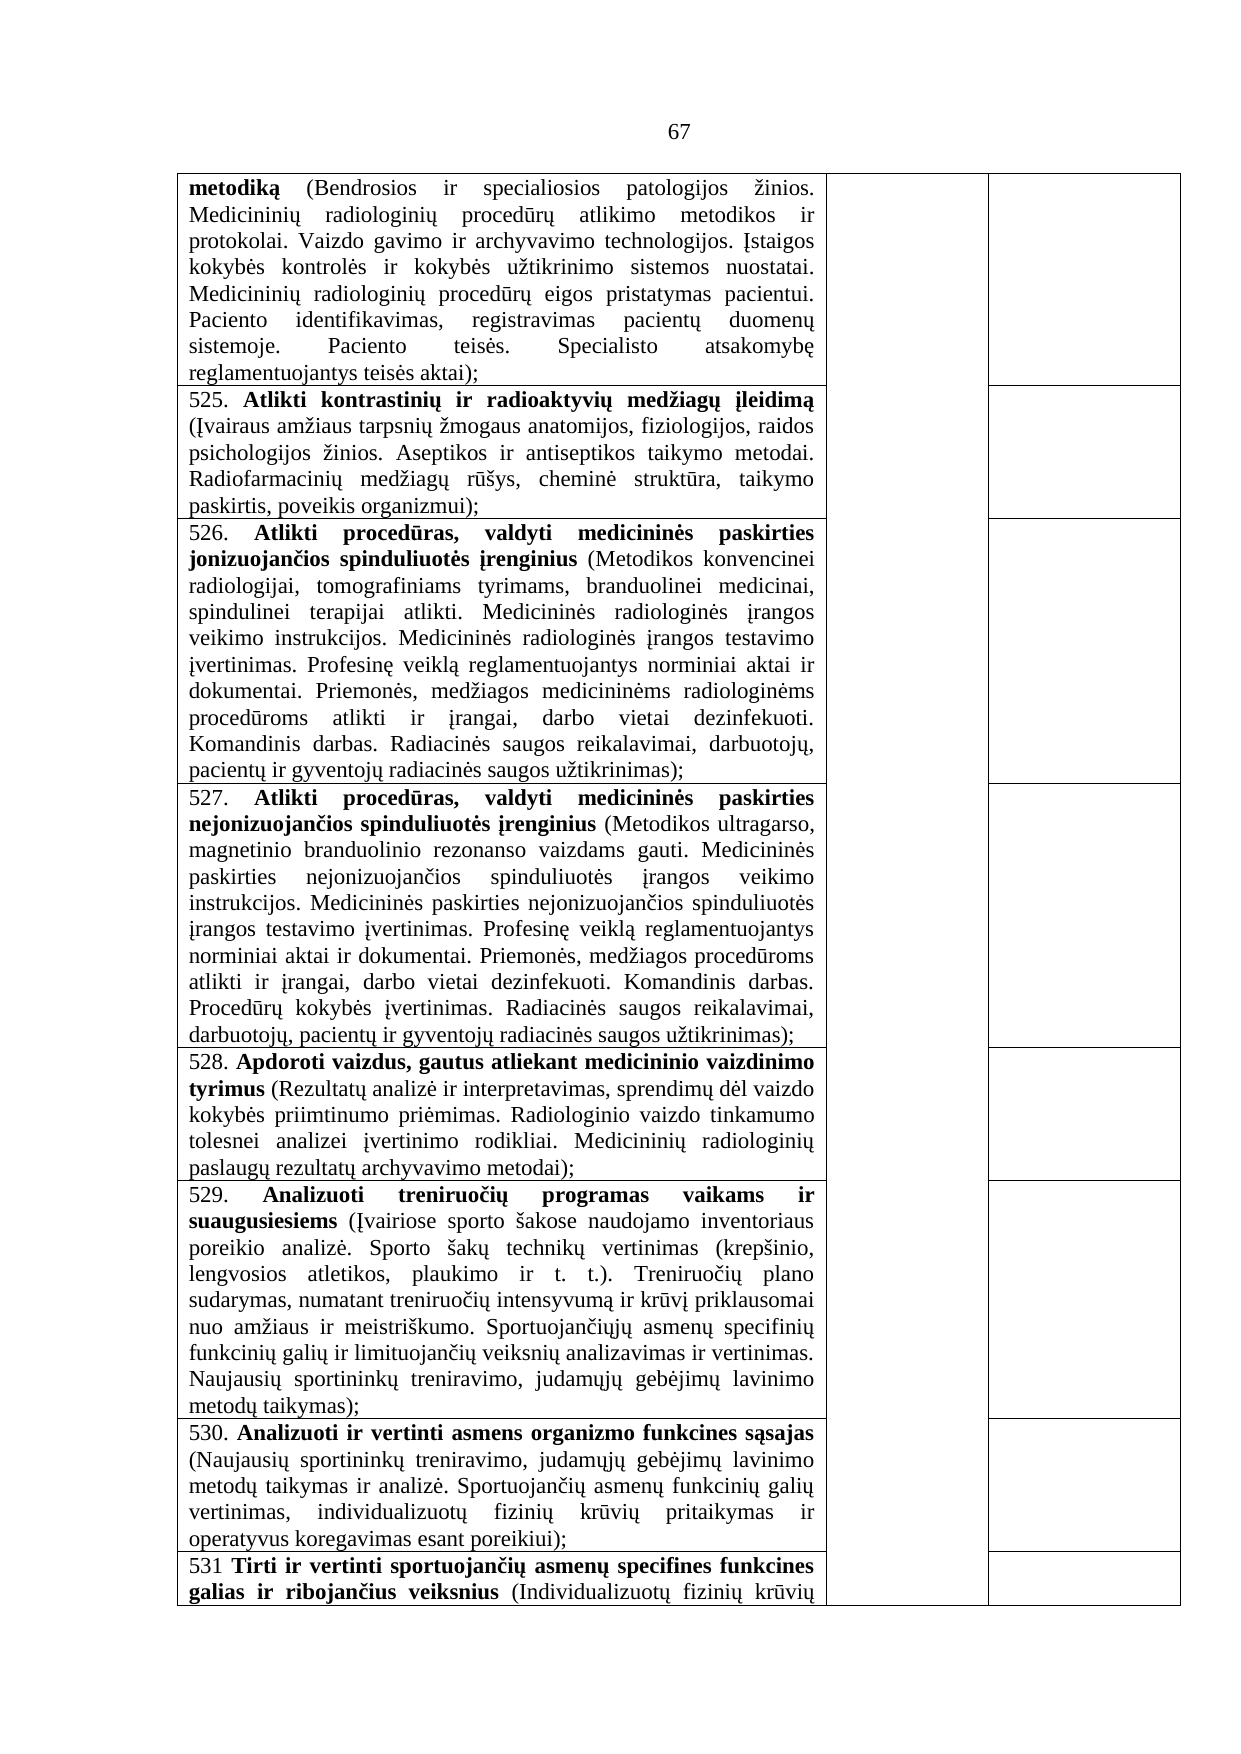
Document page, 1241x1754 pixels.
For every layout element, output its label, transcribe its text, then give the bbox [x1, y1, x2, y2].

table_cell [989, 386, 1180, 518]
table_cell [989, 784, 1180, 1047]
table_cell 529. Analizuoti treniruočių programas vaikams ir suaugusiesiems (Įvairiose sporto šakose naudojamo inventoriaus poreikio analizė. Sporto šakų technikų vertinimas (krepšinio, lengvosios atletikos, plaukimo ir t. t.). Treniruočių plano sudarymas, numatant treniruočių intensyvumą ir krūvį priklausomai nuo amžiaus ir meistriškumo. Sportuojančiųjų asmenų specifinių funkcinių galių ir limituojančių veiksnių analizavimas ir vertinimas. Naujausių sportininkų treniravimo, judamųjų gebėjimų lavinimo metodų taikymas); [178, 1181, 826, 1418]
table_cell 528. Apdoroti vaizdus, gautus atliekant medicininio vaizdinimo tyrimus (Rezultatų analizė ir interpretavimas, sprendimų dėl vaizdo kokybės priimtinumo priėmimas. Radiologinio vaizdo tinkamumo tolesnei analizei įvertinimo rodikliai. Medicininių radiologinių paslaugų rezultatų archyvavimo metodai); [178, 1048, 826, 1180]
table_cell [989, 1181, 1180, 1418]
table_cell [827, 174, 988, 1605]
table_cell 531 Tirti ir vertinti sportuojančių asmenų specifines funkcines galias ir ribojančius veiksnius (Individualizuotų fizinių krūvių [178, 1552, 826, 1605]
table_cell 525. Atlikti kontrastinių ir radioaktyvių medžiagų įleidimą (Įvairaus amžiaus tarpsnių žmogaus anatomijos, fiziologijos, raidos psichologijos žinios. Aseptikos ir antiseptikos taikymo metodai. Radiofarmacinių medžiagų rūšys, cheminė struktūra, taikymo paskirtis, poveikis organizmui); [178, 386, 826, 518]
table_cell [989, 1552, 1180, 1605]
table_cell 527. Atlikti procedūras, valdyti medicininės paskirties nejonizuojančios spinduliuotės įrenginius (Metodikos ultragarso, magnetinio branduolinio rezonanso vaizdams gauti. Medicininės paskirties nejonizuojančios spinduliuotės įrangos veikimo instrukcijos. Medicininės paskirties nejonizuojančios spinduliuotės įrangos testavimo įvertinimas. Profesinę veiklą reglamentuojantys norminiai aktai ir dokumentai. Priemonės, medžiagos procedūroms atlikti ir įrangai, darbo vietai dezinfekuoti. Komandinis darbas. Procedūrų kokybės įvertinimas. Radiacinės saugos reikalavimai, darbuotojų, pacientų ir gyventojų radiacinės saugos užtikrinimas); [178, 784, 826, 1047]
table_cell [989, 1048, 1180, 1180]
table_cell 526. Atlikti procedūras, valdyti medicininės paskirties jonizuojančios spinduliuotės įrenginius (Metodikos konvencinei radiologijai, tomografiniams tyrimams, branduolinei medicinai, spindulinei terapijai atlikti. Medicininės radiologinės įrangos veikimo instrukcijos. Medicininės radiologinės įrangos testavimo įvertinimas. Profesinę veiklą reglamentuojantys norminiai aktai ir dokumentai. Priemonės, medžiagos medicininėms radiologinėms procedūroms atlikti ir įrangai, darbo vietai dezinfekuoti. Komandinis darbas. Radiacinės saugos reikalavimai, darbuotojų, pacientų ir gyventojų radiacinės saugos užtikrinimas); [178, 519, 826, 783]
table_cell [989, 1419, 1180, 1551]
table_cell 530. Analizuoti ir vertinti asmens organizmo funkcines sąsajas (Naujausių sportininkų treniravimo, judamųjų gebėjimų lavinimo metodų taikymas ir analizė. Sportuojančių asmenų funkcinių galių vertinimas, individualizuotų fizinių krūvių pritaikymas ir operatyvus koregavimas esant poreikiui); [178, 1419, 826, 1551]
table_cell [989, 174, 1180, 385]
table_cell metodiką (Bendrosios ir specialiosios patologijos žinios. Medicininių radiologinių procedūrų atlikimo metodikos ir protokolai. Vaizdo gavimo ir archyvavimo technologijos. Įstaigos kokybės kontrolės ir kokybės užtikrinimo sistemos nuostatai. Medicininių radiologinių procedūrų eigos pristatymas pacientui. Paciento identifikavimas, registravimas pacientų duomenų sistemoje. Paciento teisės. Specialisto atsakomybę reglamentuojantys teisės aktai); [178, 174, 826, 385]
table_cell [989, 519, 1180, 783]
